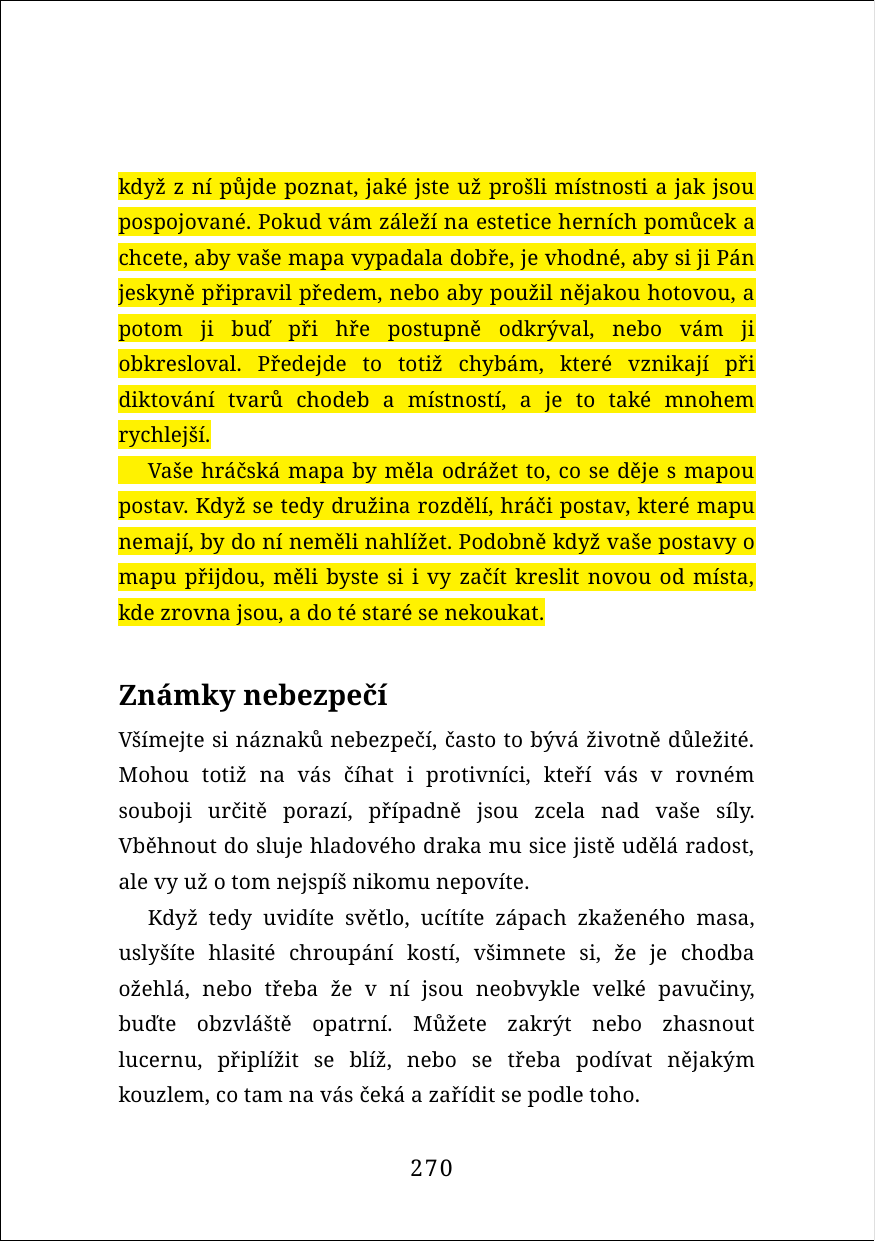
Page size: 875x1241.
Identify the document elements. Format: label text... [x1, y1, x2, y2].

text když z ní půjde poznat, jaké jste už prošli místnosti a jak jsou pospojované. Pokud vám záleží na estetice herních pomůcek a chcete, aby vaše mapa vypadala dobře, je vhodné, aby si ji Pán jeskyně připravil předem, nebo aby použil nějakou hotovou, a potom ji buď při hře postupně odkrýval, nebo vám ji obkresloval. Předejde to totiž chybám, které vznikají při diktování tvarů chodeb a místností, a je to také mnohem rychlejší. Vaše hráčská mapa by měla odrážet to, co se děje s mapou postav. Když se tedy družina rozdělí, hráči postav, které mapu nemají, by do ní neměli nahlížet. Podobně když vaše postavy o mapu přijdou, měli byste si i vy začít kreslit novou od místa, kde zrovna jsou, a do té staré se nekoukat. [118, 172, 756, 626]
subtitle Známky nebezpečí [118, 675, 756, 713]
text Všímejte si náznaků nebezpečí, často to bývá životně důležité. Mohou totiž na vás číhat i protivníci, kteří vás v rovném souboji určitě porazí, případně jsou zcela nad vaše síly. Vběhnout do sluje hladového draka mu sice jistě udělá radost, ale vy už o tom nejspíš nikomu nepovíte. Když tedy uvidíte světlo, ucítíte zápach zkaženého masa, uslyšíte hlasité chroupání kostí, všimnete si, že je chodba ožehlá, nebo třeba že v ní jsou neobvykle velké pavučiny, buďte obzvláště opatrní. Můžete zakrýt nebo zhasnout lucernu, připlížit se blíž, nebo se třeba podívat nějakým kouzlem, co tam na vás čeká a zařídit se podle toho. [118, 725, 756, 1109]
